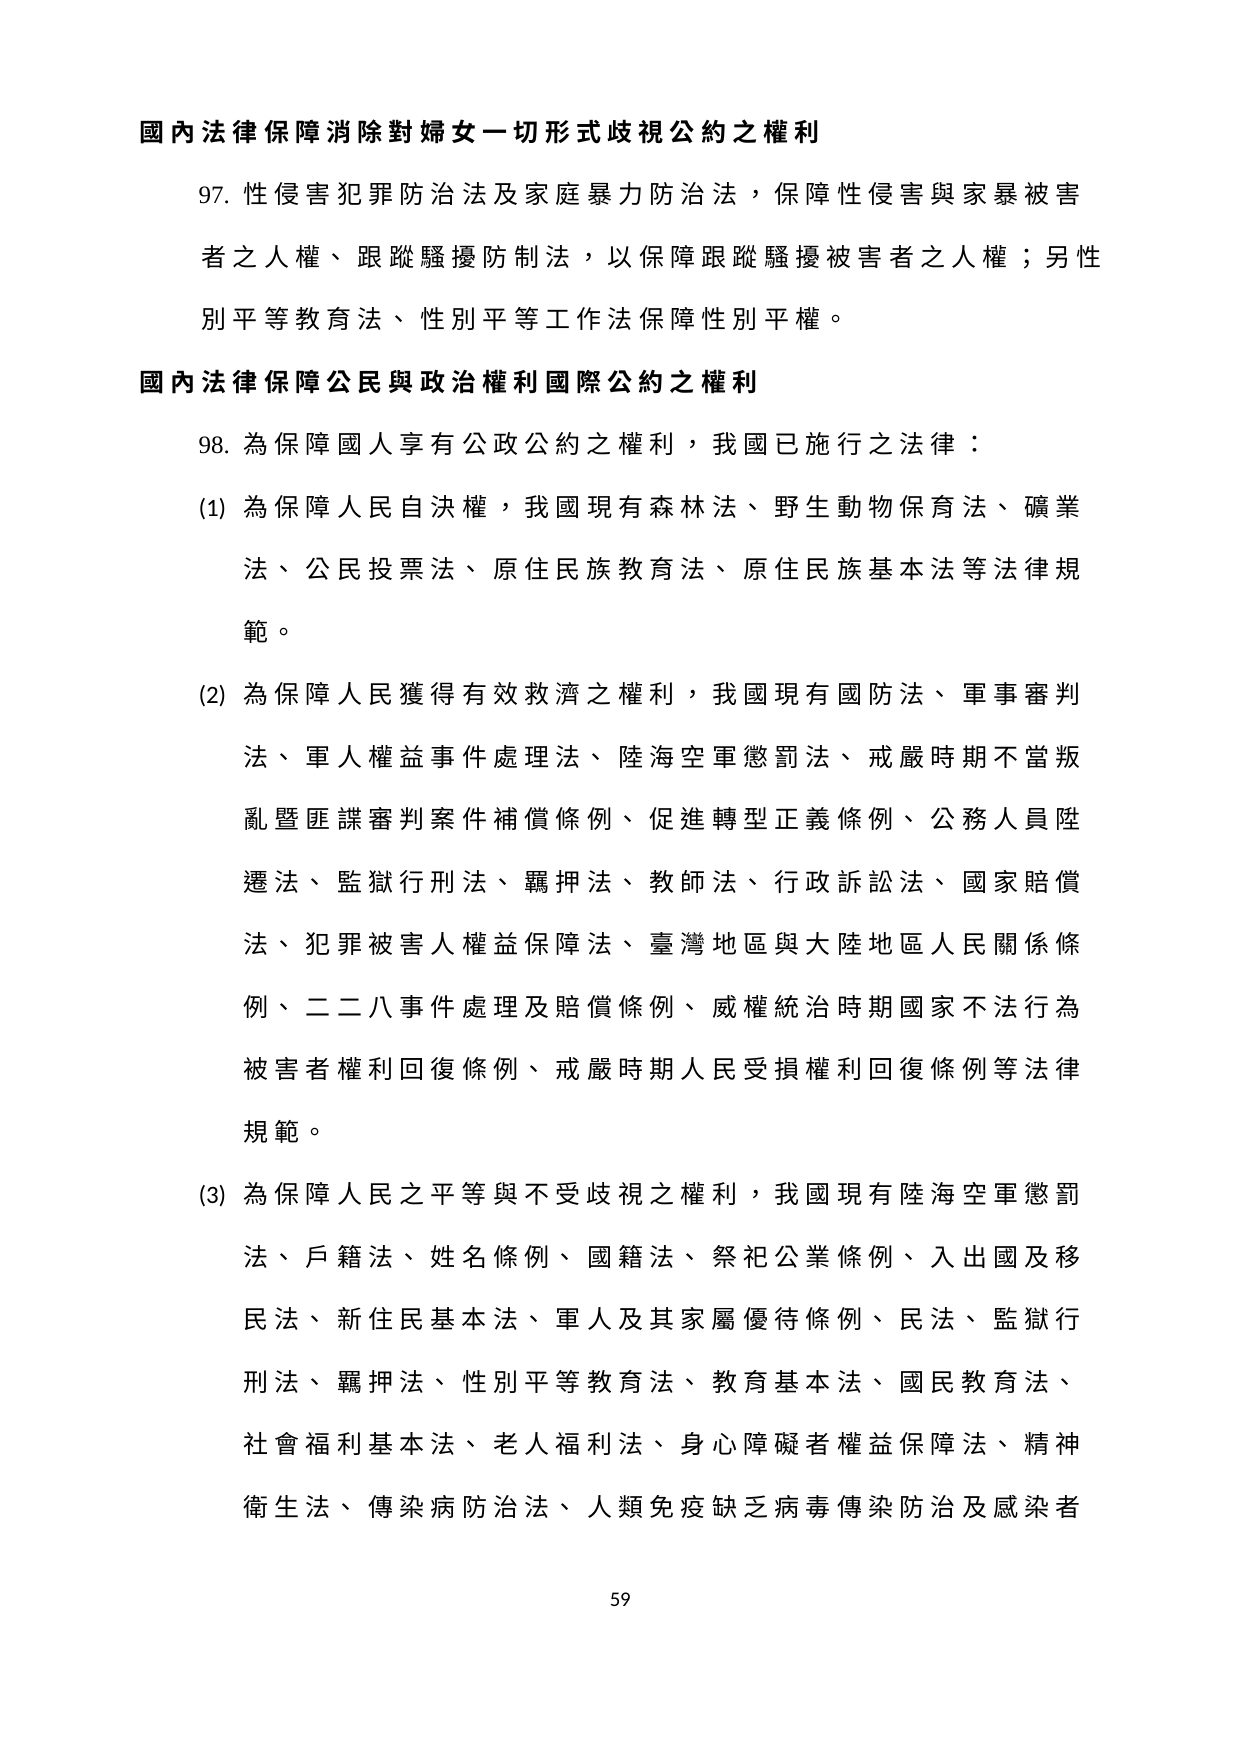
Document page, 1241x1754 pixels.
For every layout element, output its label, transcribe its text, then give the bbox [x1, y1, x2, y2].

list 為保障人民自決權，我國現有森林法、野生動物保育法、礦業法、公民投票法、原住民族教育法、原住民族基本法等法律規範。 [195, 464, 1104, 651]
list 為保障國人享有公政公約之權利，我國已施行之法律： [189, 401, 1104, 464]
list 為保障人民獲得有效救濟之權利，我國現有國防法、軍事審判法、軍人權益事件處理法、陸海空軍懲罰法、戒嚴時期不當叛亂暨匪諜審判案件補償條例、促進轉型正義條例、公務人員陞遷法、監獄行刑法、羈押法、教師法、行政訴訟法、國家賠償法、犯罪被害人權益保障法、臺灣地區與大陸地區人民關係條例、二二八事件處理及賠償條例、威權統治時期國家不法行為被害者權利回復條例、戒嚴時期人民受損權利回復條例等法律規範。 [195, 651, 1104, 1151]
subtitle 國內法律保障公民與政治權利國際公約之權利 [136, 339, 1104, 401]
list 為保障人民之平等與不受歧視之權利，我國現有陸海空軍懲罰法、戶籍法、姓名條例、國籍法、祭祀公業條例、入出國及移民法、新住民基本法、軍人及其家屬優待條例、民法、監獄行刑法、羈押法、性別平等教育法、教育基本法、國民教育法、社會福利基本法、老人福利法、身心障礙者權益保障法、精神衛生法、傳染病防治法、人類免疫缺乏病毒傳染防治及感染者 [195, 1151, 1104, 1526]
subtitle 國內法律保障消除對婦女一切形式歧視公約之權利 [136, 89, 1104, 151]
list 性侵害犯罪防治法及家庭暴力防治法，保障性侵害與家暴被害者之人權、跟蹤騷擾防制法，以保障跟蹤騷擾被害者之人權；另性別平等教育法、性別平等工作法保障性別平權。 [189, 151, 1104, 339]
